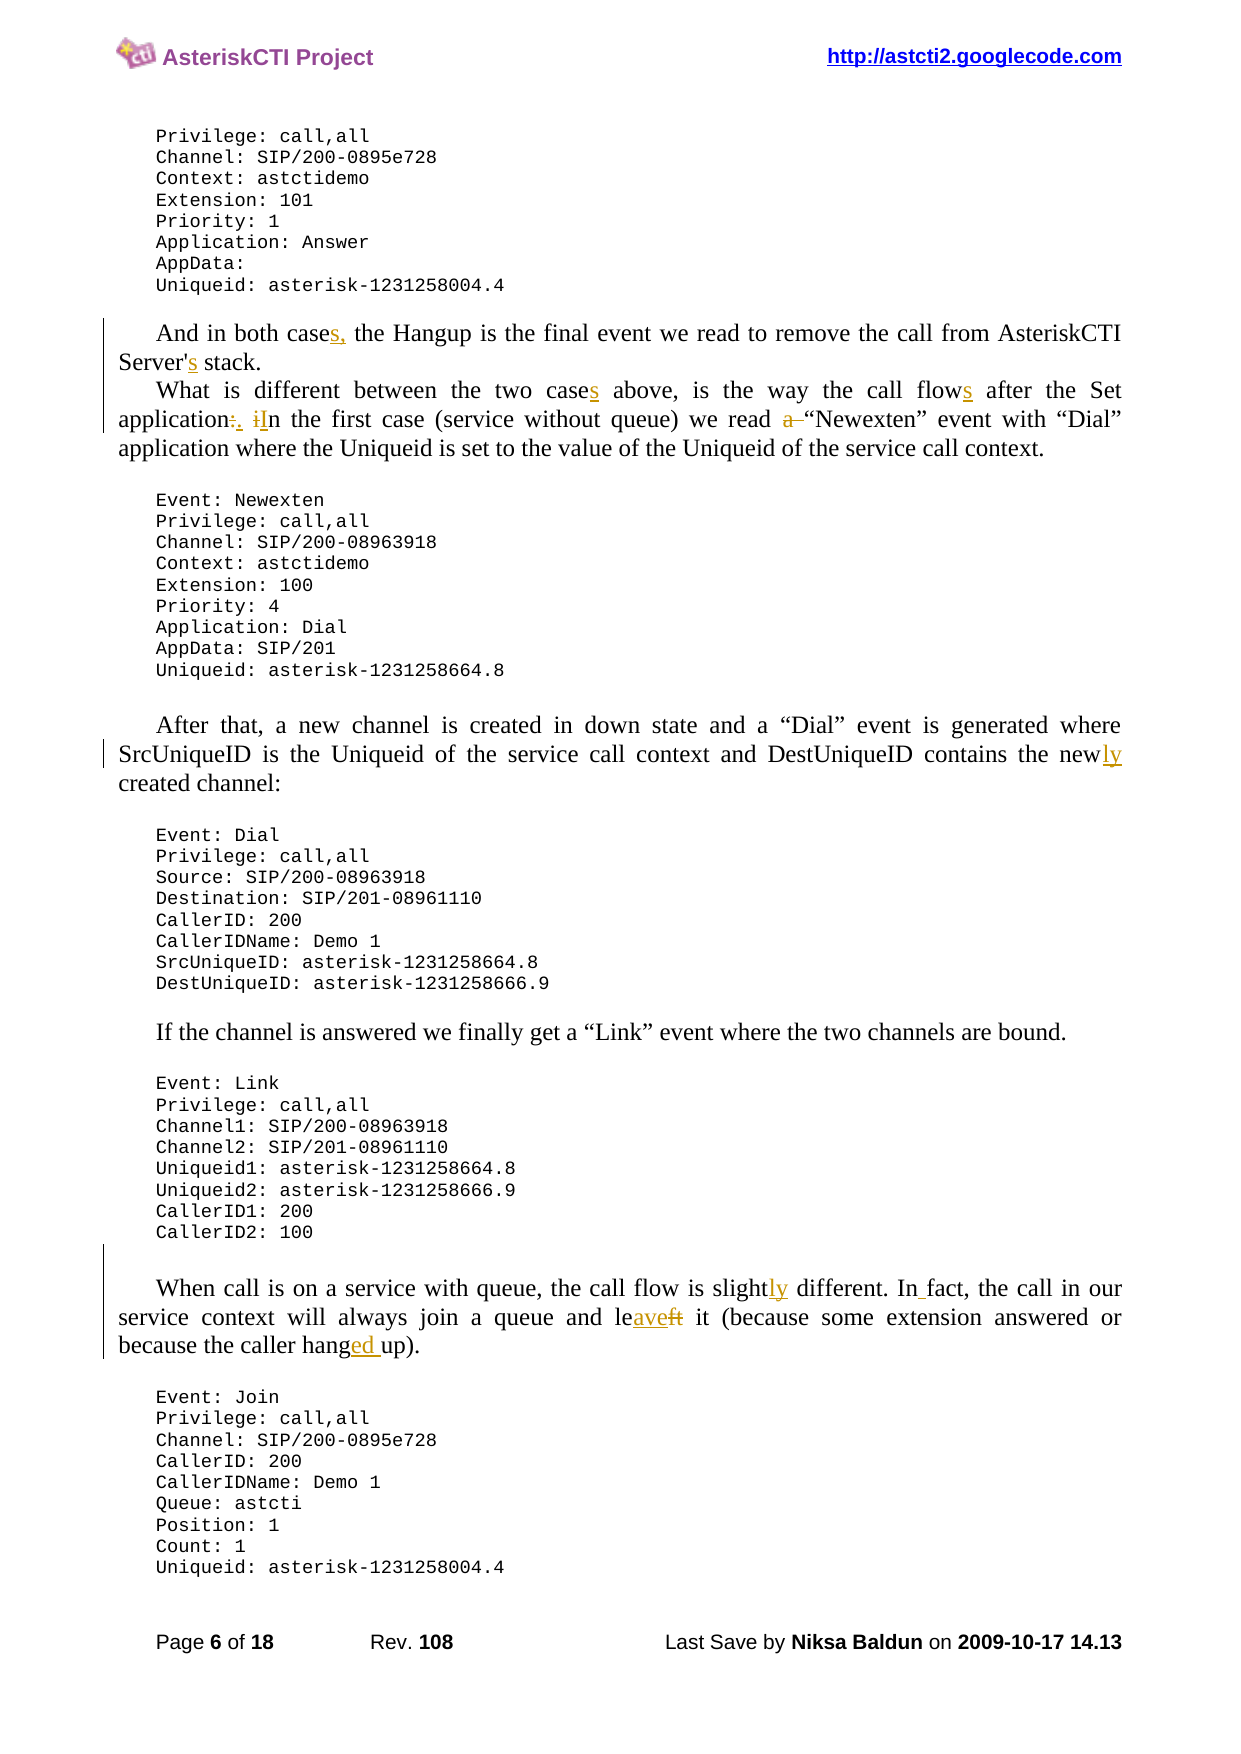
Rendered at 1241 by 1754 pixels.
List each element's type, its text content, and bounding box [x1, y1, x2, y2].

text Channel: SIP/200-0895e728 [118, 148, 1122, 169]
text CallerIDName: Demo 1 [118, 1473, 1122, 1494]
text Extension: 100 [118, 575, 1122, 597]
text Uniqueid1: asterisk-1231258664.8 [118, 1159, 1122, 1180]
text Privilege: call,all [118, 512, 1122, 533]
text CallerIDName: Demo 1 [118, 932, 1122, 953]
text CallerID: 200 [118, 1452, 1122, 1473]
text Queue: astcti [118, 1494, 1122, 1515]
text What is different between the two cases above, is the way the call flows after the Set application. In the first case (service without queue) we read “Newexten” event with “Dial” application where the Uniqueid is set to the value of the Uniqueid of the service call context. [118, 375, 1122, 462]
text Privilege: call,all [118, 1409, 1122, 1430]
text Context: astctidemo [118, 554, 1122, 575]
text Event: Link [118, 1074, 1122, 1095]
text Extension: 101 [118, 190, 1122, 212]
text Source: SIP/200-08963918 [118, 868, 1122, 889]
text Event: Newexten [118, 490, 1122, 512]
text Position: 1 [118, 1515, 1122, 1537]
text Privilege: call,all [118, 847, 1122, 868]
text Uniqueid: asterisk-1231258004.4 [118, 275, 1122, 297]
text Destination: SIP/201-08961110 [118, 889, 1122, 910]
text AppData: SIP/201 [118, 639, 1122, 660]
text DestUniqueID: asterisk-1231258666.9 [118, 974, 1122, 995]
text And in both cases, the Hangup is the final event we read to remove the call from AsteriskCTI Server's stack. [118, 318, 1122, 375]
text Privilege: call,all [118, 1095, 1122, 1117]
text CallerID: 200 [118, 910, 1122, 932]
text Channel2: SIP/201-08961110 [118, 1138, 1122, 1159]
text If the channel is answered we finally get a “Link” event where the two channels are bound. [118, 1017, 1122, 1045]
text AppData: [118, 254, 1122, 275]
text Channel: SIP/200-08963918 [118, 533, 1122, 554]
text After that, a new channel is created in down state and a “Dial” event is generated where SrcUniqueID is the Uniqueid of the service call context and DestUniqueID contains the newly created channel: [118, 710, 1122, 797]
text CallerID1: 200 [118, 1202, 1122, 1223]
text Privilege: call,all [118, 127, 1122, 148]
text SrcUniqueID: asterisk-1231258664.8 [118, 953, 1122, 974]
text Event: Join [118, 1388, 1122, 1409]
text Priority: 4 [118, 597, 1122, 618]
text Priority: 1 [118, 212, 1122, 233]
text Event: Dial [118, 825, 1122, 847]
text Application: Dial [118, 618, 1122, 639]
text Uniqueid: asterisk-1231258004.4 [118, 1558, 1122, 1579]
text Uniqueid2: asterisk-1231258666.9 [118, 1180, 1122, 1202]
text Uniqueid: asterisk-1231258664.8 [118, 660, 1122, 682]
text Context: astctidemo [118, 169, 1122, 190]
text Channel: SIP/200-0895e728 [118, 1430, 1122, 1452]
text Count: 1 [118, 1537, 1122, 1558]
picture [116, 34, 157, 74]
text CallerID2: 100 [118, 1223, 1122, 1244]
text Channel1: SIP/200-08963918 [118, 1117, 1122, 1138]
text Application: Answer [118, 233, 1122, 254]
text When call is on a service with queue, the call flow is slightly different. In fact, the call in our service context will always join a queue and leave it (because some extension answered or because the caller hanged up). [118, 1273, 1122, 1359]
